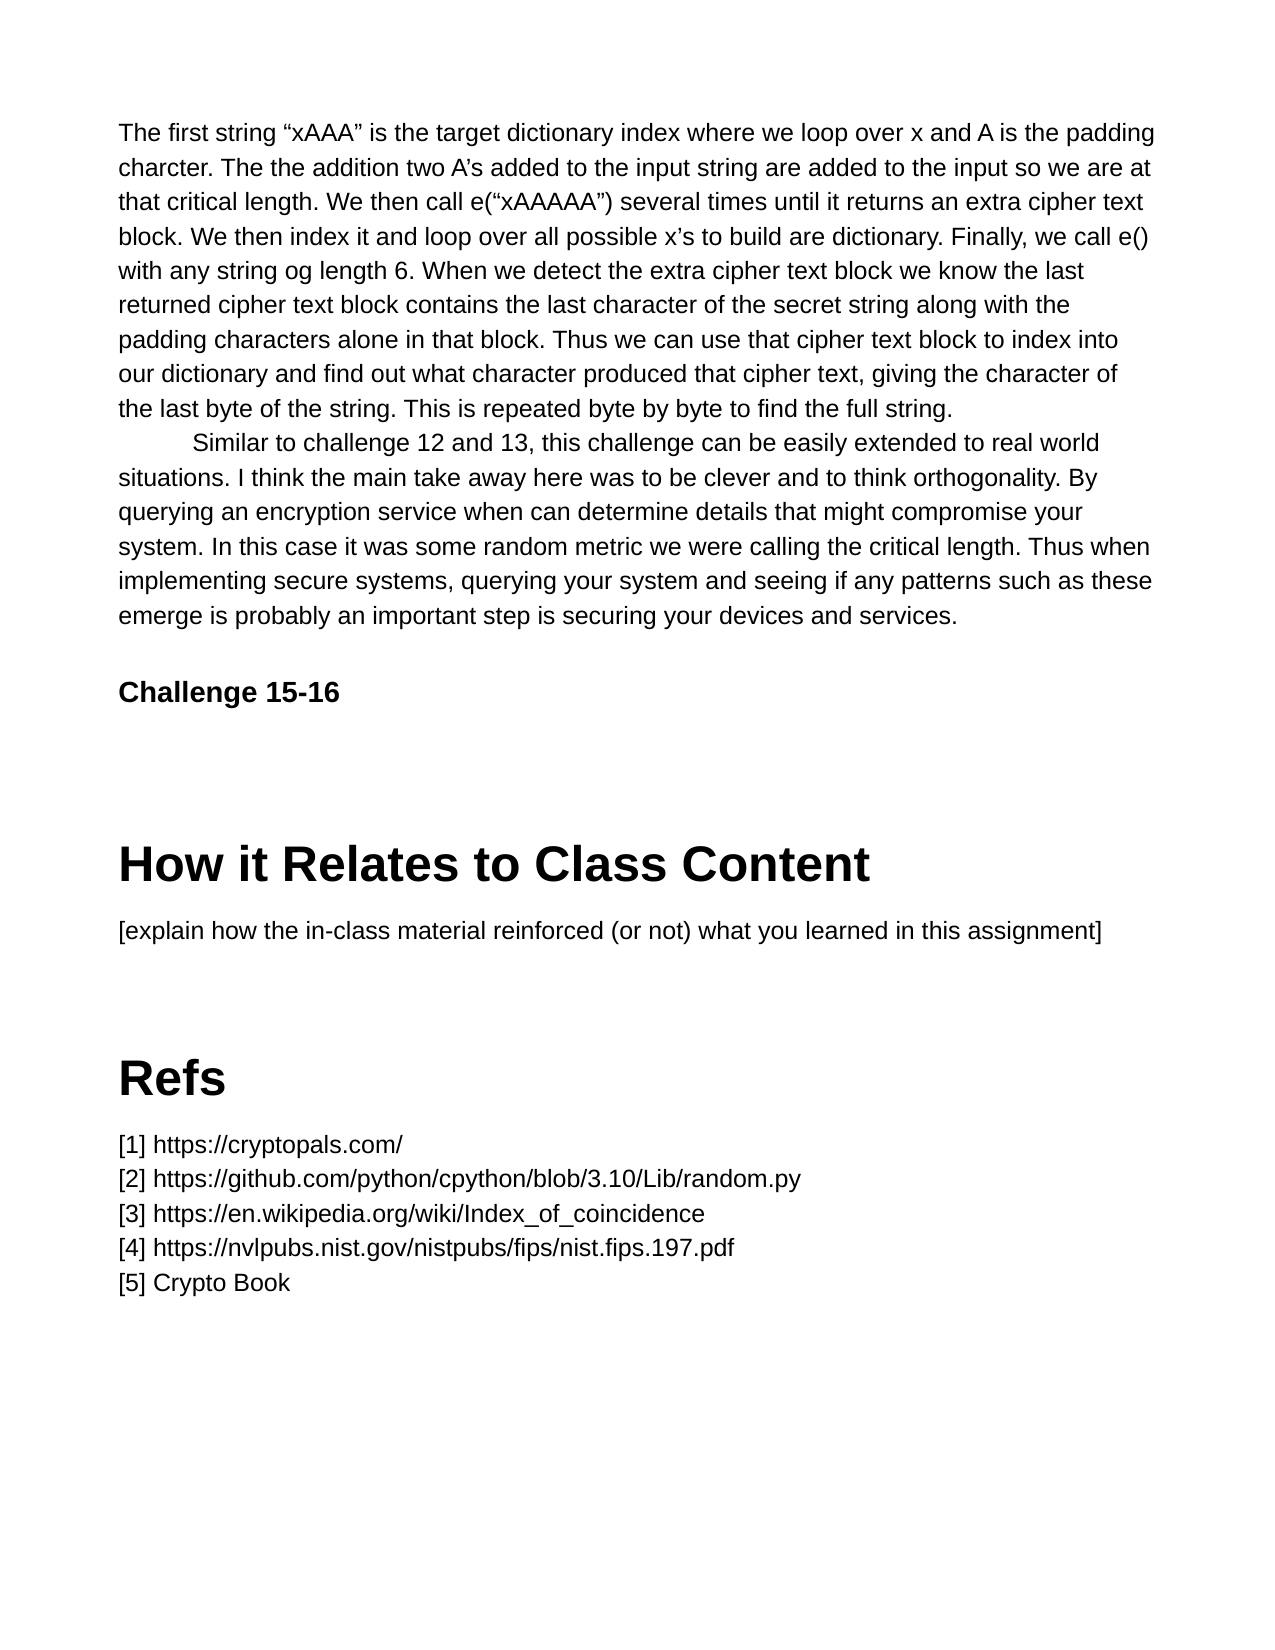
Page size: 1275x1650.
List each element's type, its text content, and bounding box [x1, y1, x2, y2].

text [1] https://cryptopals.com/ [118, 1130, 1157, 1158]
subtitle How it Relates to Class Content [118, 835, 1157, 892]
text [4] https://nvlpubs.nist.gov/nistpubs/fips/nist.fips.197.pdf [118, 1233, 1157, 1262]
text [5] Crypto Book [118, 1268, 1157, 1296]
text Challenge 15-16 [118, 676, 1157, 709]
text The first string “xAAA” is the target dictionary index where we loop over x and A is the padding charcter. The the addition two A’s added to the input string are added to the input so we are at that critical length. We then call e(“xAAAAA”) several times until it returns an extra cipher text block. We then index it and loop over all possible x’s to build are dictionary. Finally, we call e() with any string og length 6. When we detect the extra cipher text block we know the last returned cipher text block contains the last character of the secret string along with the padding characters alone in that block. Thus we can use that cipher text block to index into our dictionary and find out what character produced that cipher text, giving the character of the last byte of the string. This is repeated byte by byte to find the full string. [118, 118, 1157, 423]
text Similar to challenge 12 and 13, this challenge can be easily extended to real world situations. I think the main take away here was to be clever and to think orthogonality. By querying an encryption service when can determine details that might compromise your system. In this case it was some random metric we were calling the critical length. Thus when implementing secure systems, querying your system and seeing if any patterns such as these emerge is probably an important step is securing your devices and services. [118, 428, 1157, 629]
text [explain how the in-class material reinforced (or not) what you learned in this assignment] [118, 916, 1157, 945]
subtitle Refs [118, 1048, 1157, 1106]
text [3] https://en.wikipedia.org/wiki/Index_of_coincidence [118, 1199, 1157, 1227]
text [2] https://github.com/python/cpython/blob/3.10/Lib/random.py [118, 1164, 1157, 1193]
